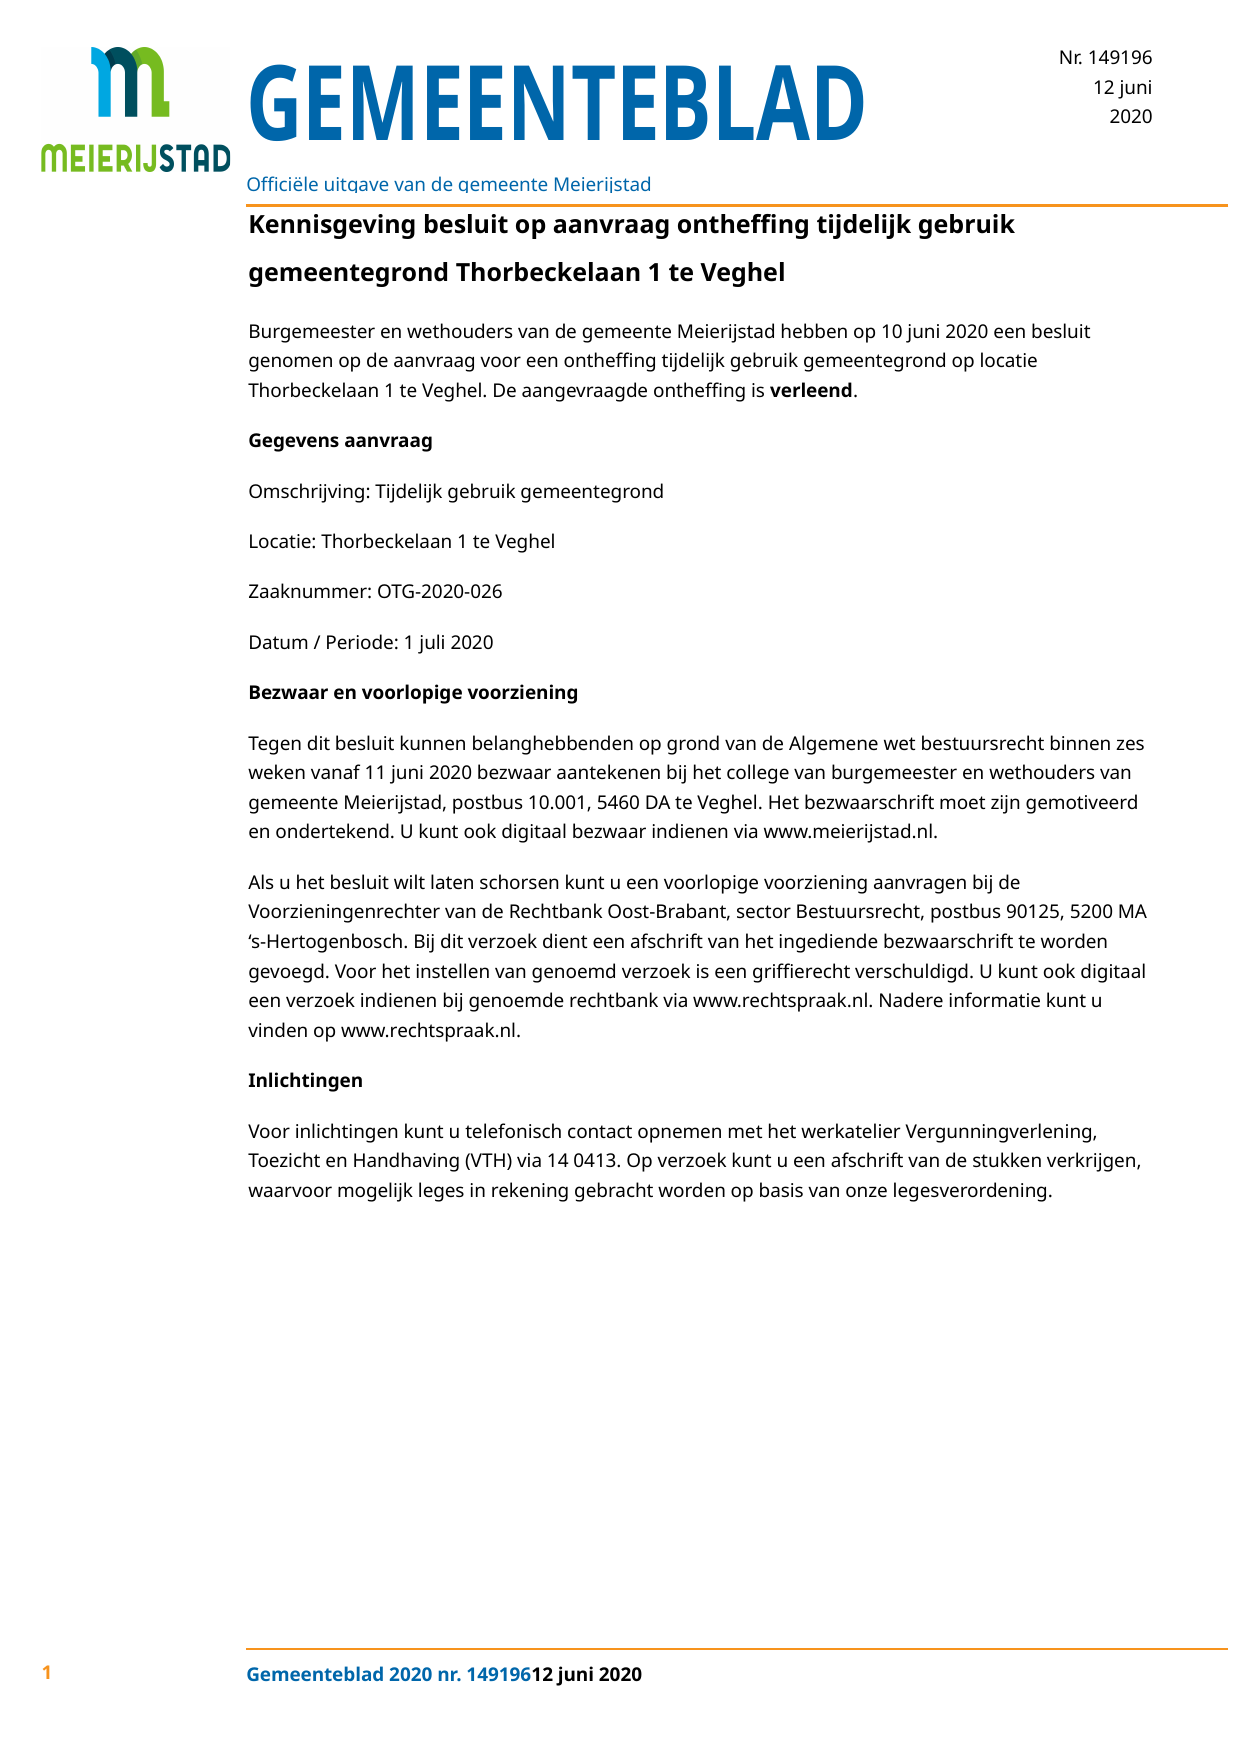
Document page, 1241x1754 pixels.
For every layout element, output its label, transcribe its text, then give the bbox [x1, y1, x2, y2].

picture [41, 47, 231, 172]
text Tegen dit besluit kunnen belanghebbenden op grond van de Algemene wet bestuursrecht binnen zes weken vanaf 11 juni 2020 bezwaar aantekenen bij het college van burgemeester en wethouders van gemeente Meierijstad, postbus 10.001, 5460 DA te Veghel. Het bezwaarschrift moet zijn gemotiveerd en ondertekend. U kunt ook digitaal bezwaar indienen via www.meierijstad.nl. [248, 730, 1152, 844]
text Omschrijving: Tijdelijk gebruik gemeentegrond [248, 478, 1152, 504]
text Zaaknummer: OTG-2020-026 [248, 579, 1152, 604]
text Kennisgeving besluit op aanvraag ontheffing tijdelijk gebruik gemeentegrond Thorbeckelaan 1 te Veghel [248, 207, 1152, 288]
text Als u het besluit wilt laten schorsen kunt u een voorlopige voorziening aanvragen bij de Voorzieningenrechter van de Rechtbank Oost-Brabant, sector Bestuursrecht, postbus 90125, 5200 MA ‘s-Hertogenbosch. Bij dit verzoek dient een afschrift van het ingediende bezwaarschrift te worden gevoegd. Voor het instellen van genoemd verzoek is een griffierecht verschuldigd. U kunt ook digitaal een verzoek indienen bij genoemde rechtbank via www.rechtspraak.nl. Nadere informatie kunt u vinden op www.rechtspraak.nl. [248, 869, 1152, 1043]
text Bezwaar en voorlopige voorziening [248, 679, 1152, 705]
text Locatie: Thorbeckelaan 1 te Veghel [248, 528, 1152, 554]
text Datum / Periode: 1 juli 2020 [248, 629, 1152, 655]
text Voor inlichtingen kunt u telefonisch contact opnemen met het werkatelier Vergunningverlening, Toezicht en Handhaving (VTH) via 14 0413. Op verzoek kunt u een afschrift van de stukken verkrijgen, waarvoor mogelijk leges in rekening gebracht worden op basis van onze legesverordening. [248, 1118, 1152, 1203]
text Inlichtingen [248, 1067, 1152, 1093]
text Gegevens aanvraag [248, 427, 1152, 453]
text Burgemeester en wethouders van de gemeente Meierijstad hebben op 10 juni 2020 een besluit genomen op de aanvraag voor een ontheffing tijdelijk gebruik gemeentegrond op locatie Thorbeckelaan 1 te Veghel. De aangevraagde ontheffing is verleend. [248, 318, 1152, 403]
